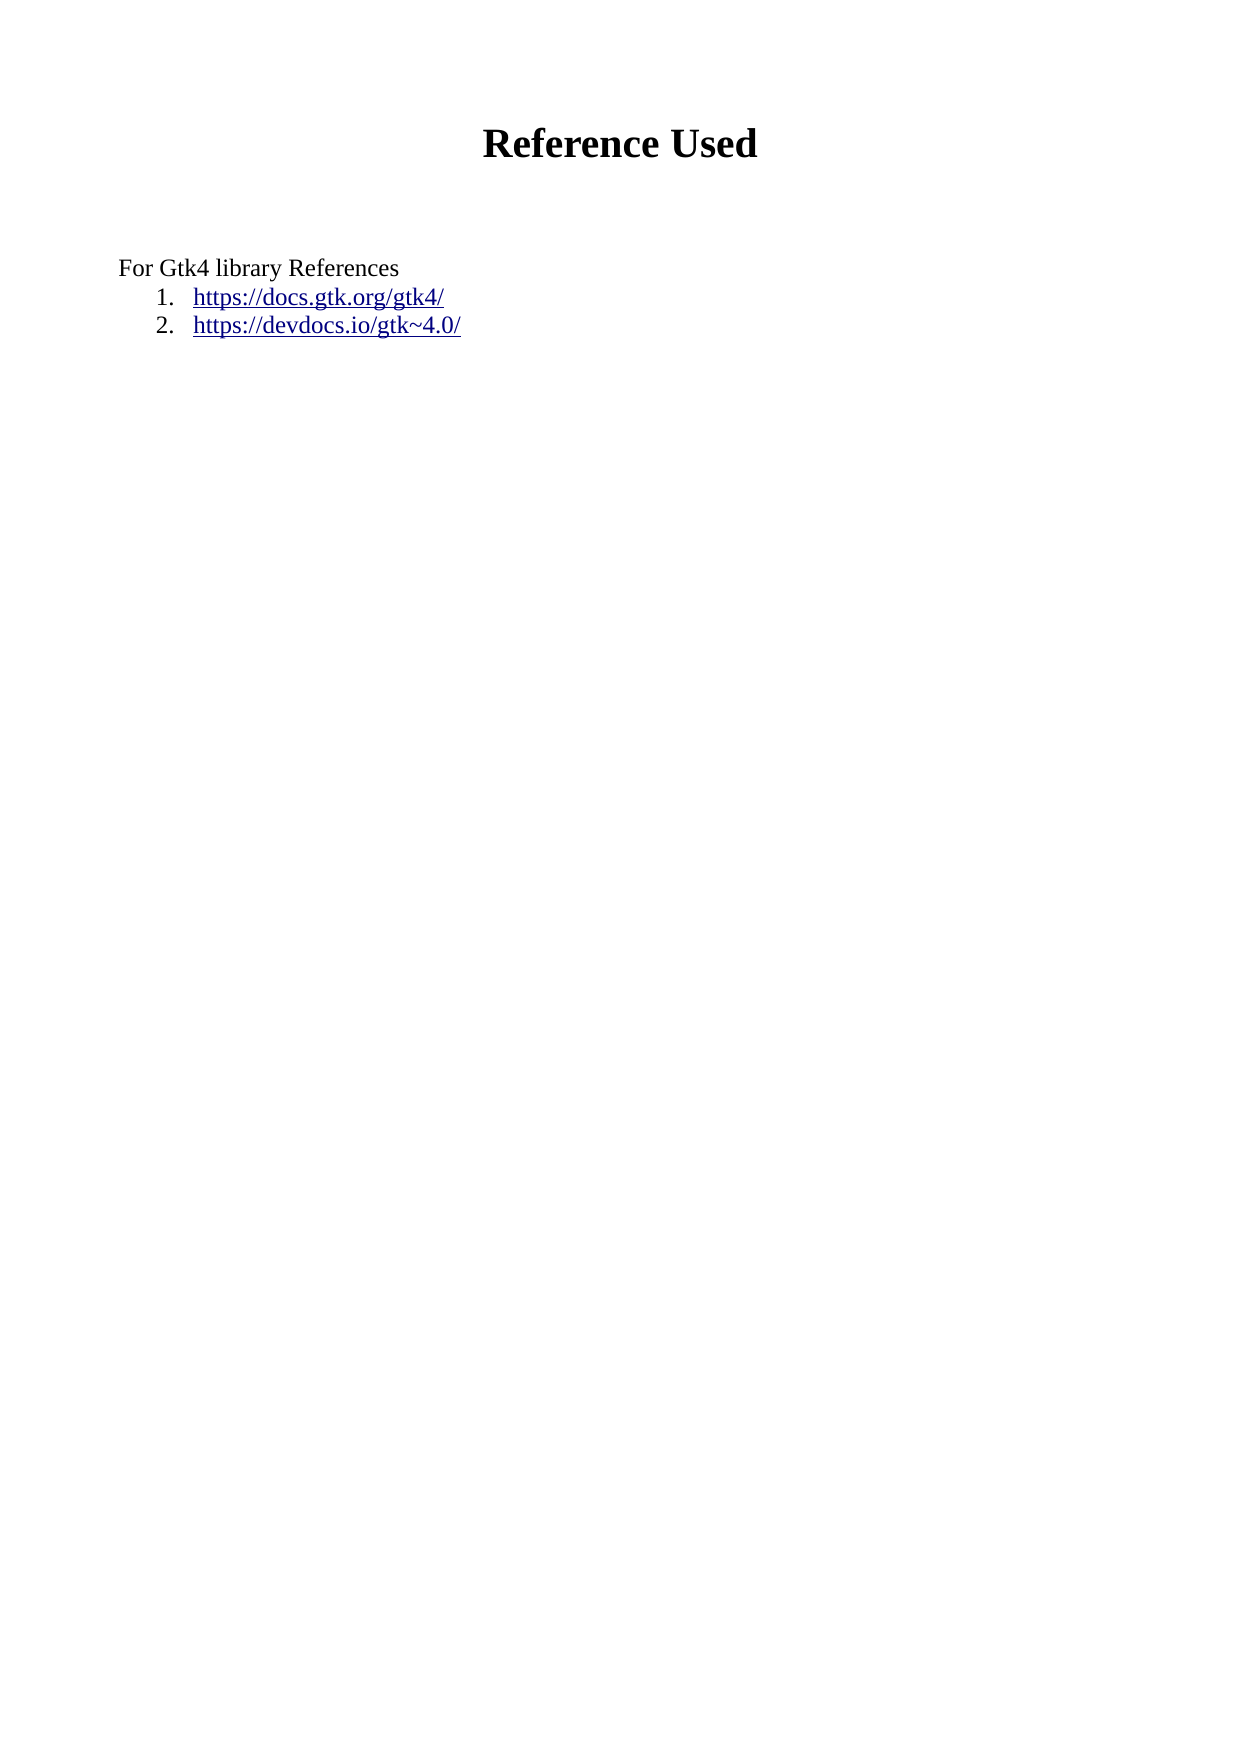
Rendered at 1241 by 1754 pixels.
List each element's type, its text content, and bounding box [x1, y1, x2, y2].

text For Gtk4 library References [118, 253, 1122, 282]
list https://devdocs.io/gtk~4.0/ [156, 311, 1122, 339]
list https://docs.gtk.org/gtk4/ [156, 282, 1122, 311]
